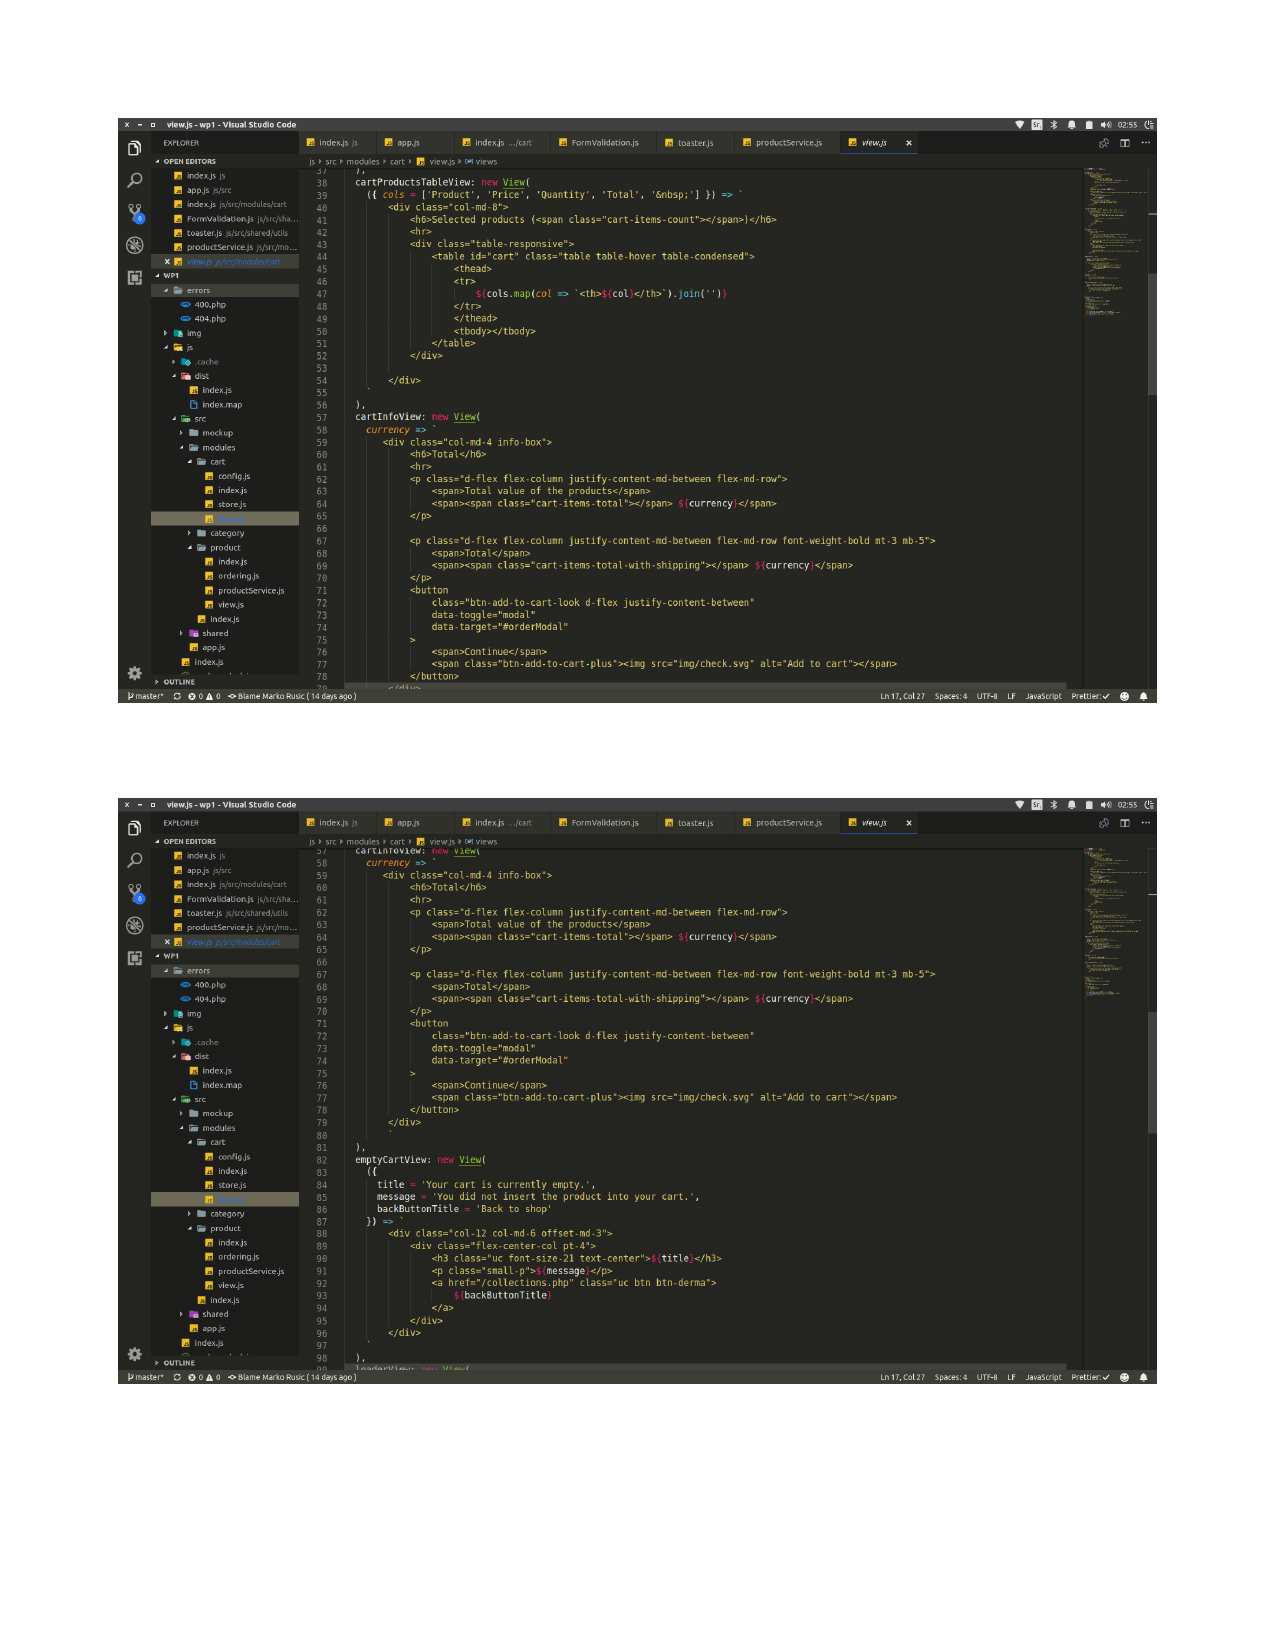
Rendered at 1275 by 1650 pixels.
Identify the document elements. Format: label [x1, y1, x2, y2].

picture [118, 798, 1157, 1384]
picture [118, 118, 1157, 703]
